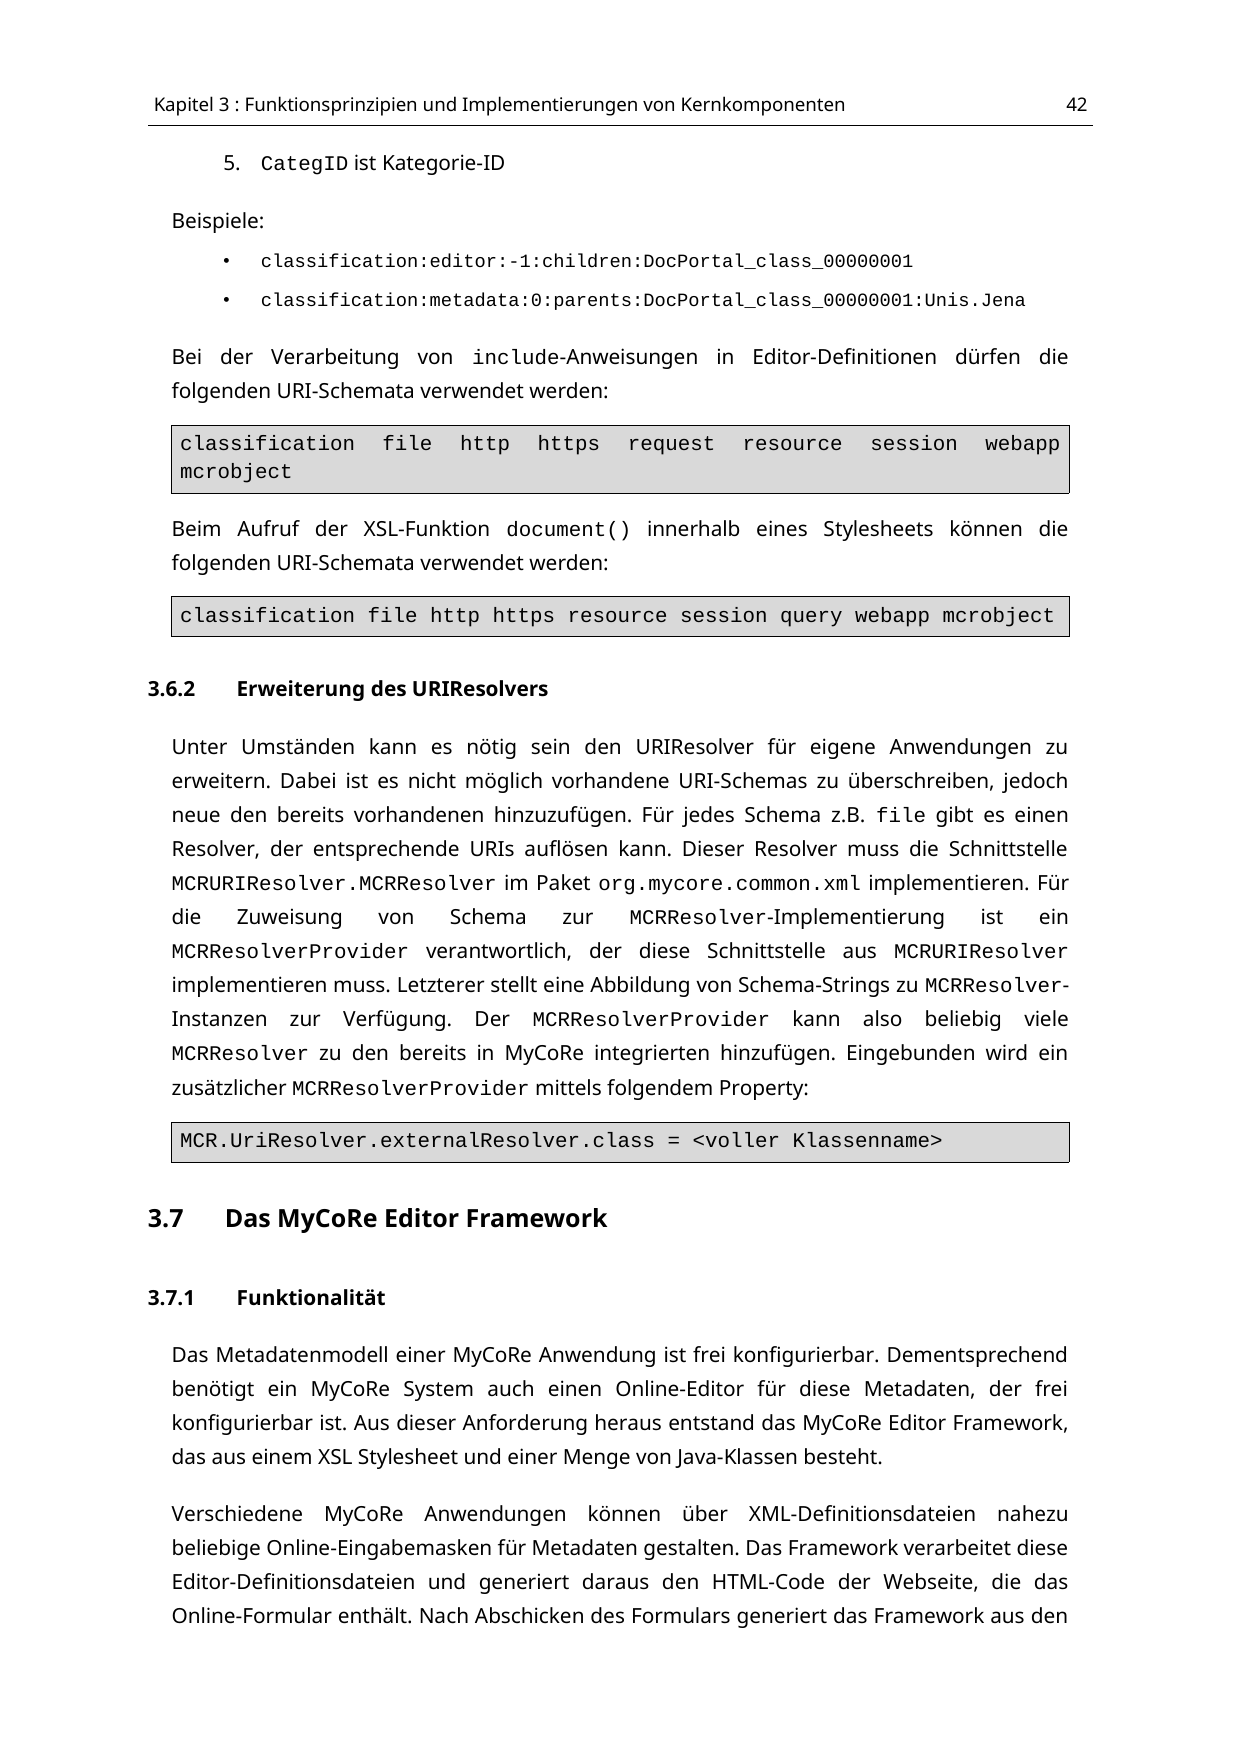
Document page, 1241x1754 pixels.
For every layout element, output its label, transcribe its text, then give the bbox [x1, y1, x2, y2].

text Unter Umständen kann es nötig sein den URIResolver für eigene Anwendungen zu erweitern. Dabei ist es nicht möglich vorhandene URI-Schemas zu überschreiben, jedoch neue den bereits vorhandenen hinzuzufügen. Für jedes Schema z.B. file gibt es einen Resolver, der entsprechende URIs auflösen kann. Dieser Resolver muss die Schnittstelle MCRURIResolver.MCRResolver im Paket org.mycore.common.xml implementieren. Für die Zuweisung von Schema zur MCRResolver-Implementierung ist ein MCRResolverProvider verantwortlich, der diese Schnittstelle aus MCRURIResolver implementieren muss. Letzterer stellt eine Abbildung von Schema-Strings zu MCRResolver-Instanzen zur Verfügung. Der MCRResolverProvider kann also beliebig viele MCRResolver zu den bereits in MyCoRe integrierten hinzufügen. Eingebunden wird ein zusätzlicher MCRResolverProvider mittels folgendem Property: [171, 732, 1069, 1101]
subtitle Funktionalität [148, 1283, 1092, 1311]
text classification file http https request resource session webapp mcrobject [172, 426, 1069, 493]
subtitle Das MyCoRe Editor Framework [148, 1201, 1092, 1235]
text Bei der Verarbeitung von include-Anweisungen in Editor-Definitionen dürfen die folgenden URI-Schemata verwendet werden: [171, 342, 1069, 404]
text classification file http https resource session query webapp mcrobject [172, 597, 1069, 636]
text Beispiele: [171, 206, 1069, 234]
text Das Metadatenmodell einer MyCoRe Anwendung ist frei konfigurierbar. Dementsprechend benötigt ein MyCoRe System auch einen Online-Editor für diese Metadaten, der frei konfigurierbar ist. Aus dieser Anforderung heraus entstand das MyCoRe Editor Framework, das aus einem XSL Stylesheet und einer Menge von Java-Klassen besteht. [171, 1340, 1069, 1470]
text MCR.UriResolver.externalResolver.class = <voller Klassenname> [172, 1123, 1069, 1162]
subtitle Erweiterung des URIResolvers [148, 674, 1092, 703]
list classification:editor:-1:children:DocPortal_class_00000001 [185, 252, 1069, 273]
list CategID ist Kategorie-ID [185, 148, 1069, 176]
list classification:metadata:0:parents:DocPortal_class_00000001:Unis.Jena [185, 291, 1069, 312]
text Verschiedene MyCoRe Anwendungen können über XML-Definitionsdateien nahezu beliebige Online-Eingabemasken für Metadaten gestalten. Das Framework verarbeitet diese Editor-Definitionsdateien und generiert daraus den HTML-Code der Webseite, die das Online-Formular enthält. Nach Abschicken des Formulars generiert das Framework aus den [171, 1499, 1069, 1629]
text Beim Aufruf der XSL-Funktion document() innerhalb eines Stylesheets können die folgenden URI-Schemata verwendet werden: [171, 514, 1069, 576]
